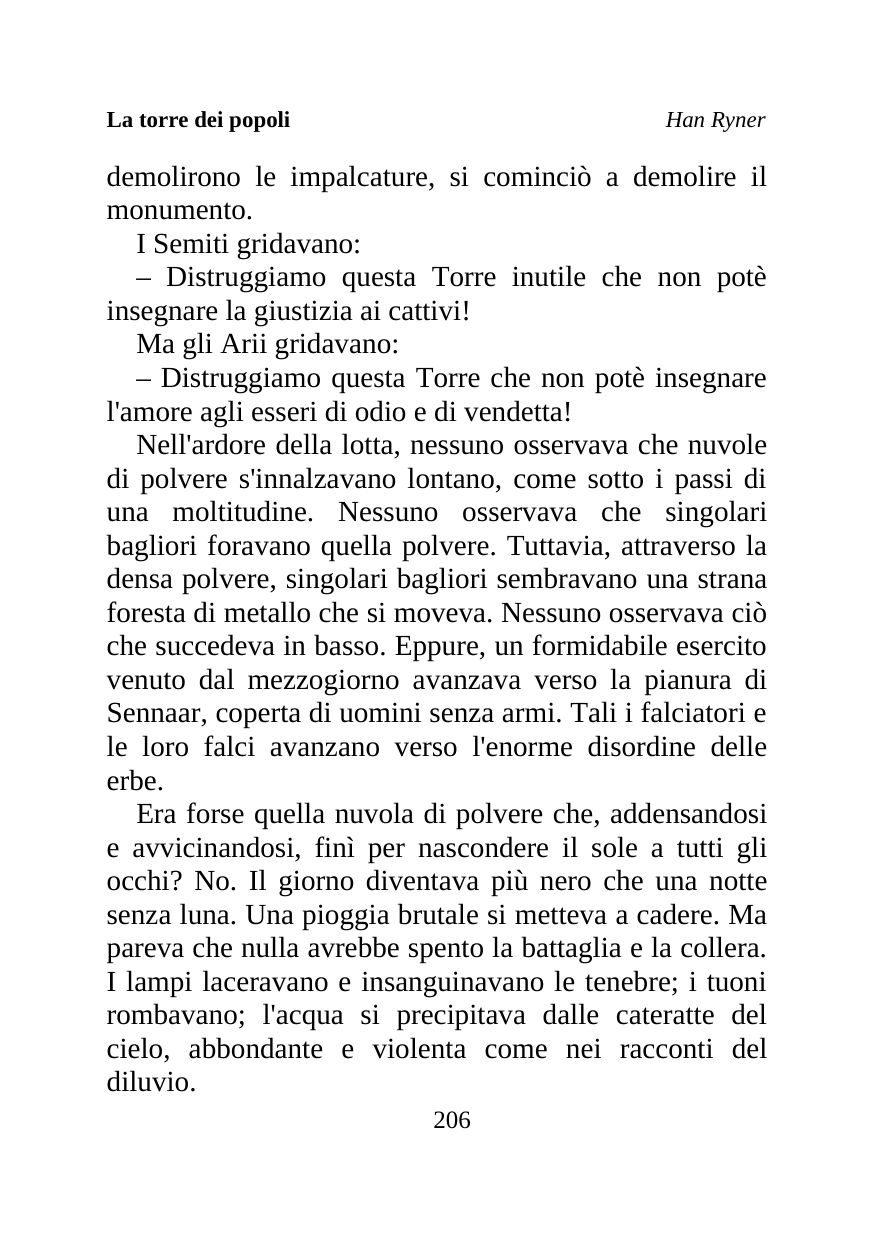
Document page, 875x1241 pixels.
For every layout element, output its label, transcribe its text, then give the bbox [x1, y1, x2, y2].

text Era forse quella nuvola di polvere che, addensandosi e avvicinandosi, finì per nascondere il sole a tutti gli occhi? No. Il giorno diventava più nero che una notte senza luna. Una pioggia brutale si metteva a cadere. Ma pareva che nulla avrebbe spento la battaglia e la collera. I lampi laceravano e insanguinavano le tenebre; i tuoni rombavano; l'acqua si precipitava dalle cateratte del cielo, abbondante e violenta come nei racconti del diluvio. [106, 796, 768, 1098]
text – Distruggiamo questa Torre che non potè insegnare l'amore agli esseri di odio e di vendetta! [106, 360, 768, 427]
text – Distruggiamo questa Torre inutile che non potè insegnare la giustizia ai cattivi! [106, 259, 768, 327]
text demolirono le impalcature, si cominciò a demolire il monumento. [106, 159, 768, 226]
text I Semiti gridavano: [106, 226, 768, 259]
text Ma gli Arii gridavano: [106, 327, 768, 360]
text Nell'ardore della lotta, nessuno osservava che nuvole di polvere s'innalzavano lontano, come sotto i passi di una moltitudine. Nessuno osservava che singolari bagliori foravano quella polvere. Tuttavia, attraverso la densa polvere, singolari bagliori sembravano una strana foresta di metallo che si moveva. Nessuno osservava ciò che succedeva in basso. Eppure, un formidabile esercito venuto dal mezzogiorno avanzava verso la pianura di Sennaar, coperta di uomini senza armi. Tali i falciatori e le loro falci avanzano verso l'enorme disordine delle erbe. [106, 427, 768, 796]
